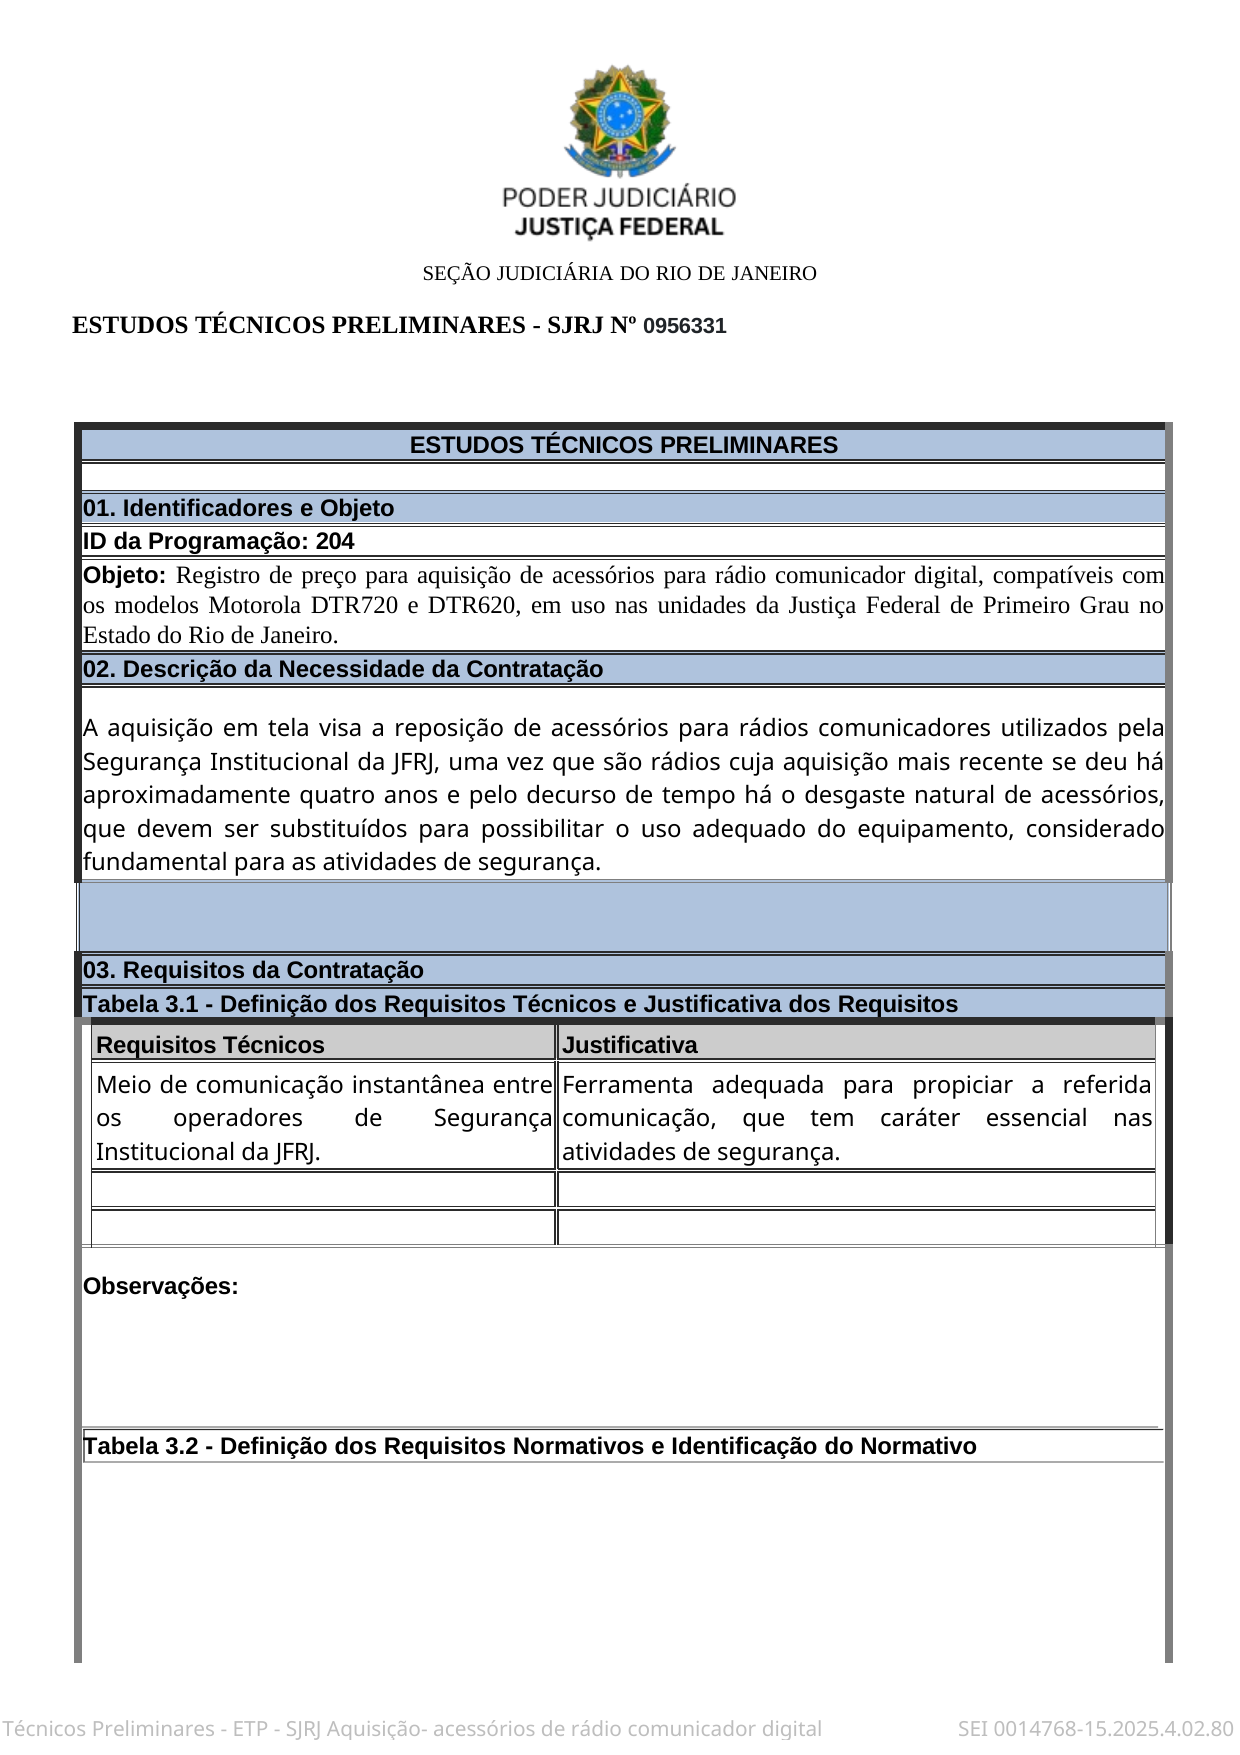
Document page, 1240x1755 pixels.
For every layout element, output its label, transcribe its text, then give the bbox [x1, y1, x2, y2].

table_cell [82, 464, 1165, 489]
table_cell [82, 1168, 91, 1206]
table_cell [1156, 1058, 1165, 1168]
table_cell [92, 1211, 554, 1243]
table_cell 02. Descrição da Necessidade da Contratação [82, 655, 1165, 683]
table_cell [82, 1058, 91, 1168]
table_cell [82, 1206, 91, 1243]
table_cell Meio de comunicação instantânea entre os operadores de Segurança Institucional da JFRJ. [92, 1063, 554, 1168]
table_header ESTUDOS TÉCNICOS PRELIMINARES [82, 430, 1165, 459]
table_cell Justificativa [559, 1025, 1155, 1058]
table_cell 03. Requisitos da Contratação [82, 956, 1165, 984]
table_cell [80, 883, 1167, 951]
table_cell [92, 1173, 554, 1206]
table_cell Tabela 3.1 - Definição dos Requisitos Técnicos e Justificativa dos Requisitos [82, 989, 1165, 1017]
table_cell Observações: Tabela 3.2 - Definição dos Requisitos Normativos e Identificação do Normativo [82, 1248, 1165, 1663]
table_cell [82, 1025, 91, 1058]
subtitle ESTUDOS TÉCNICOS PRELIMINARES - SJRJ Nº 0956331 [72, 310, 1181, 339]
table_cell [1156, 1168, 1165, 1206]
table_cell [559, 1211, 1155, 1243]
table_cell [1156, 1206, 1165, 1243]
table_cell [1156, 1025, 1165, 1058]
table_cell ID da Programação: 204 [82, 527, 1165, 555]
table_cell Ferramenta adequada para propiciar a referida comunicação, que tem caráter essencial nas atividades de segurança. [559, 1063, 1155, 1168]
table_cell Requisitos Técnicos [92, 1025, 554, 1058]
table_cell [559, 1173, 1155, 1206]
text SEÇÃO JUDICIÁRIA DO RIO DE JANEIRO [118, 261, 1122, 285]
table_cell Objeto: Registro de preço para aquisição de acessórios para rádio comunicador digital, compatíveis com os modelos Motorola DTR720 e DTR620, em uso nas unidades da Justiça Federal de Primeiro Grau no Estado do Rio de Janeiro. [82, 560, 1165, 650]
table_cell 01. Identificadores e Objeto [82, 494, 1165, 522]
table_cell A aquisição em tela visa a reposição de acessórios para rádios comunicadores utilizados pela Segurança Institucional da JFRJ, uma vez que são rádios cuja aquisição mais recente se deu há aproximadamente quatro anos e pelo decurso de tempo há o desgaste natural de acessórios, que devem ser substituídos para possibilitar o uso adequado do equipamento, considerado fundamental para as atividades de segurança. [82, 688, 1165, 878]
